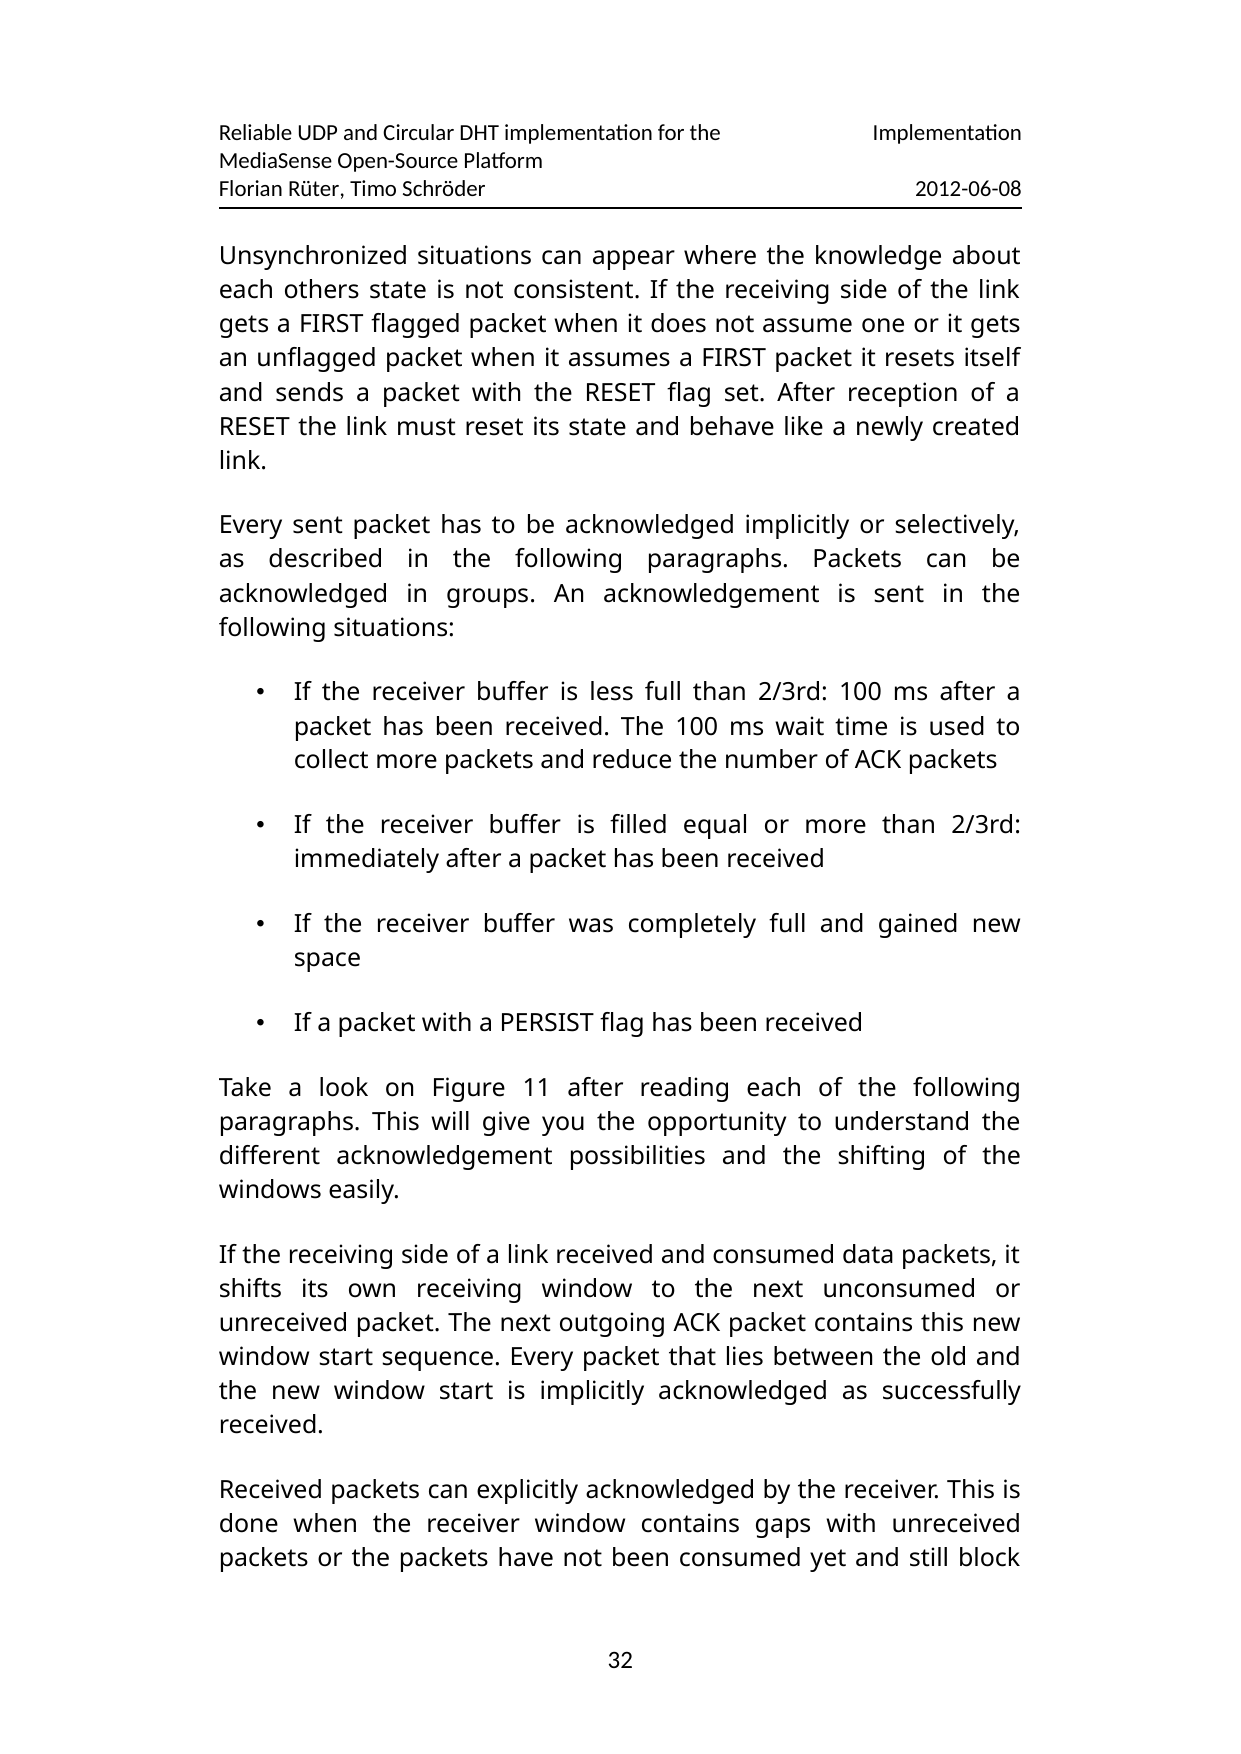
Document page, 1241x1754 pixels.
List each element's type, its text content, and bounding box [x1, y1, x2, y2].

text If the receiving side of a link received and consumed data packets, it shifts its own receiving window to the next unconsumed or unreceived packet. The next outgoing ACK packet contains this new window start sequence. Every packet that lies between the old and the new window start is implicitly acknowledged as successfully received. [218, 1236, 1022, 1441]
list If the receiver buffer is filled equal or more than 2/3rd: immediately after a packet has been received [256, 807, 1022, 875]
text Received packets can explicitly acknowledged by the receiver. This is done when the receiver window contains gaps with unreceived packets or the packets have not been consumed yet and still block [218, 1472, 1022, 1574]
text Every sent packet has to be acknowledged implicitly or selectively, as described in the following paragraphs. Packets can be acknowledged in groups. An acknowledgement is sent in the following situations: [218, 507, 1022, 643]
text Unsynchronized situations can appear where the knowledge about each others state is not consistent. If the receiving side of the link gets a FIRST flagged packet when it does not assume one or it gets an unflagged packet when it assumes a FIRST packet it resets itself and sends a packet with the RESET flag set. After reception of a RESET the link must reset its state and behave like a newly created link. [218, 238, 1022, 476]
text Take a look on Figure 11 after reading each of the following paragraphs. This will give you the opportunity to understand the different acknowledgement possibilities and the shifting of the windows easily. [218, 1069, 1022, 1206]
list If a packet with a PERSIST flag has been received [256, 1005, 1022, 1039]
list If the receiver buffer is less full than 2/3rd: 100 ms after a packet has been received. The 100 ms wait time is used to collect more packets and reduce the number of ACK packets [256, 674, 1022, 776]
list If the receiver buffer was completely full and gained new space [256, 906, 1022, 974]
